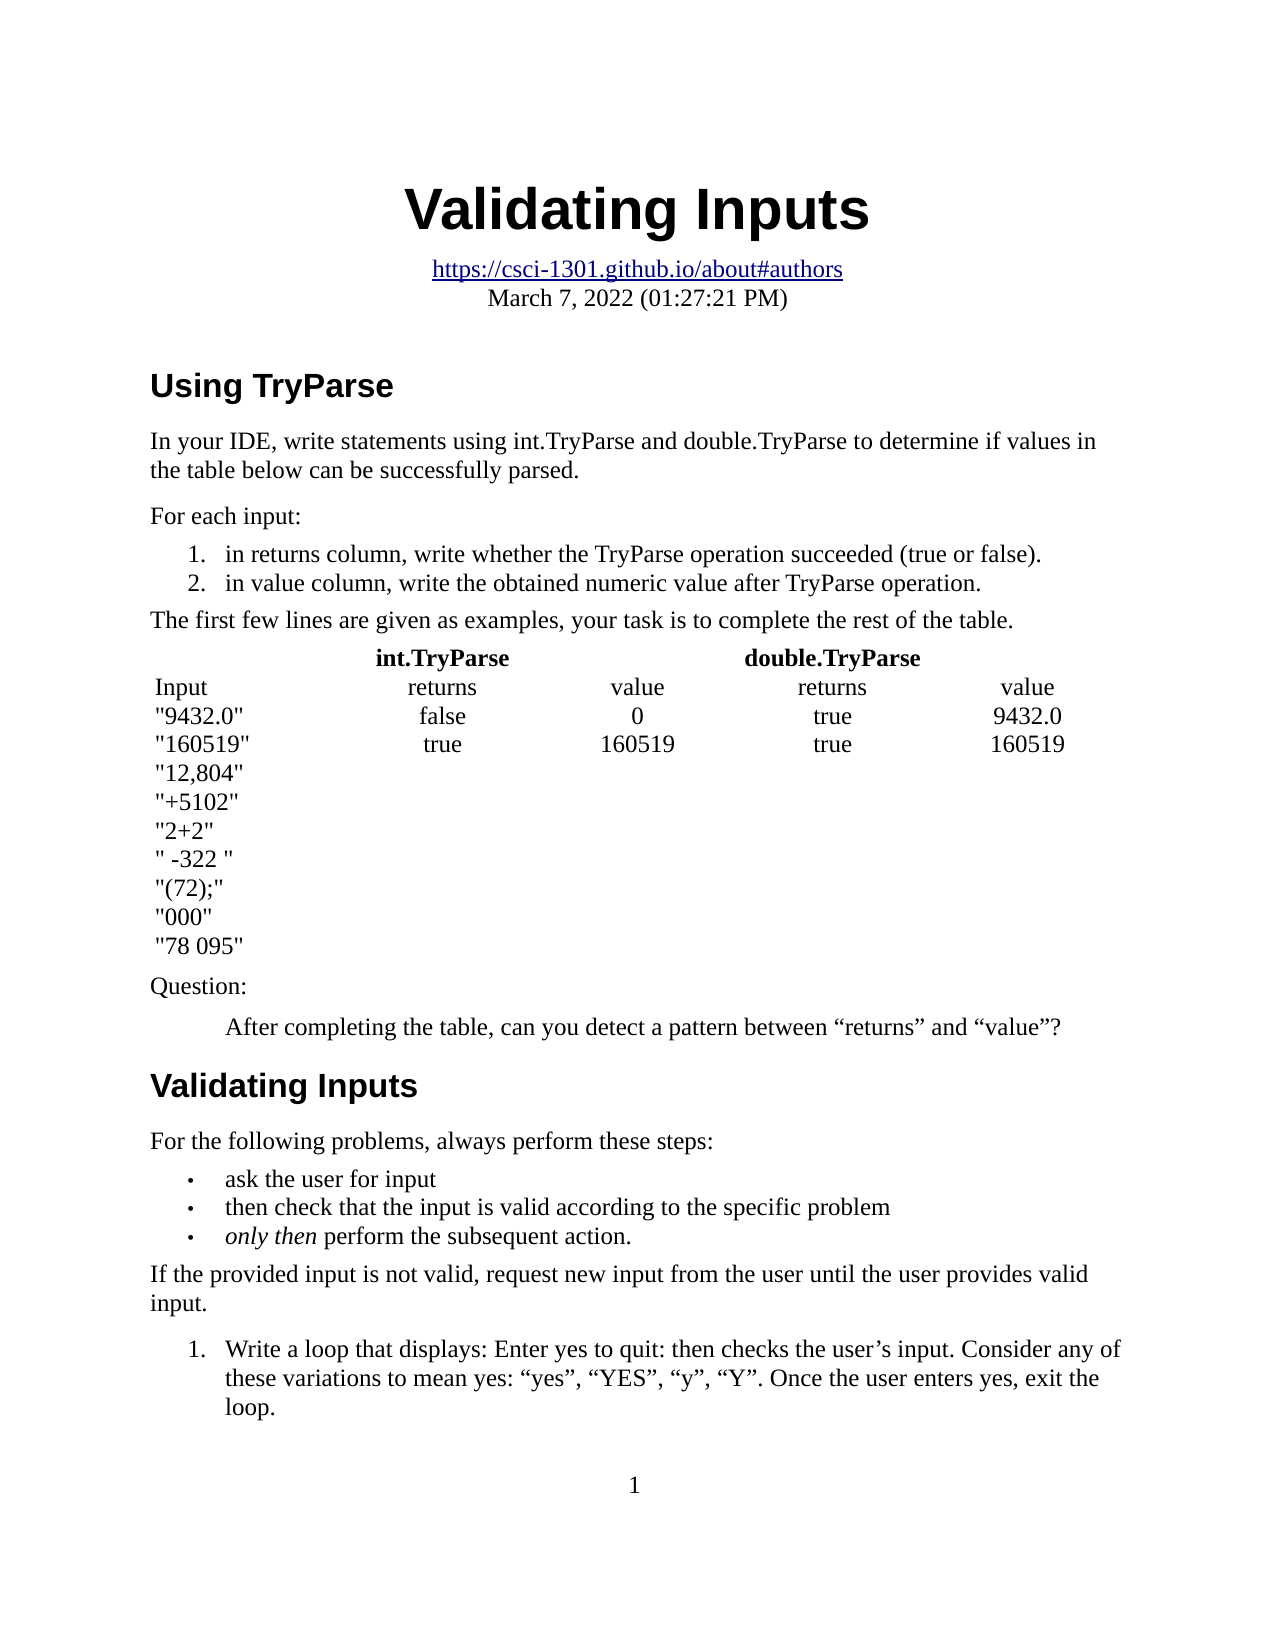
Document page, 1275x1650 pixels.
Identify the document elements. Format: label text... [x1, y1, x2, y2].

table_cell [735, 873, 930, 902]
table_cell [735, 816, 930, 844]
table_cell [345, 931, 540, 959]
list only then perform the subsequent action. [187, 1221, 1125, 1250]
text After completing the table, can you detect a pattern between “returns” and “value”? [225, 1012, 1125, 1041]
text If the provided input is not valid, request new input from the user until the user provides valid input. [150, 1259, 1125, 1316]
table_header double.TryParse [735, 643, 930, 672]
list ask the user for input [187, 1164, 1125, 1192]
text In your IDE, write statements using int.TryParse and double.TryParse to determine if values in the table below can be successfully parsed. [150, 426, 1125, 483]
text March 7, 2022 (01:27:21 PM) [150, 283, 1125, 312]
table_cell true [345, 730, 540, 758]
table_cell "12,804" [150, 758, 345, 787]
text Question: [150, 971, 1125, 1000]
table_cell " -322 " [150, 845, 345, 873]
table_cell true [735, 701, 930, 729]
table_cell [930, 845, 1125, 873]
table_cell [345, 758, 540, 787]
text For each input: [150, 501, 1125, 530]
table_cell [540, 787, 735, 816]
table_cell [930, 902, 1125, 931]
table_cell [930, 931, 1125, 959]
text https://csci-1301.github.io/about#authors [150, 254, 1125, 283]
table_cell [735, 787, 930, 816]
table_cell [735, 931, 930, 959]
table_cell "78 095" [150, 931, 345, 959]
table_cell "(72);" [150, 873, 345, 902]
list in value column, write the obtained numeric value after TryParse operation. [187, 568, 1125, 597]
table_cell false [345, 701, 540, 729]
text The first few lines are given as examples, your task is to complete the rest of the table. [150, 606, 1125, 634]
subtitle Validating Inputs [150, 1066, 1125, 1104]
table_cell [735, 902, 930, 931]
table_cell [735, 758, 930, 787]
table_cell [930, 873, 1125, 902]
table_header [930, 643, 1125, 672]
table_cell [735, 845, 930, 873]
table_cell "2+2" [150, 816, 345, 844]
list in returns column, write whether the TryParse operation succeeded (true or false). [187, 539, 1125, 568]
table_cell returns [735, 672, 930, 701]
list then check that the input is valid according to the specific problem [187, 1192, 1125, 1221]
table_cell 0 [540, 701, 735, 729]
table_cell [345, 816, 540, 844]
table_cell [930, 787, 1125, 816]
table_cell [540, 873, 735, 902]
table_cell [930, 758, 1125, 787]
text For the following problems, always perform these steps: [150, 1126, 1125, 1155]
table_cell [930, 816, 1125, 844]
table_cell "9432.0" [150, 701, 345, 729]
table_cell [540, 845, 735, 873]
table_cell value [930, 672, 1125, 701]
table_cell [345, 787, 540, 816]
table_cell Input [150, 672, 345, 701]
table_cell returns [345, 672, 540, 701]
table_cell "+5102" [150, 787, 345, 816]
table_cell [540, 758, 735, 787]
table_cell 160519 [930, 730, 1125, 758]
table_cell true [735, 730, 930, 758]
table_header int.TryParse [345, 643, 540, 672]
table_header [150, 643, 345, 672]
table_cell [345, 845, 540, 873]
subtitle Using TryParse [150, 366, 1125, 404]
table_header [540, 643, 735, 672]
table_cell [345, 873, 540, 902]
table_cell [345, 902, 540, 931]
list Write a loop that displays: Enter yes to quit: then checks the user’s input. Consider any of these variations to mean yes: “yes”, “YES”, “y”, “Y”. Once the user enters yes, exit the loop. [187, 1334, 1125, 1421]
table_cell [540, 931, 735, 959]
table_cell [540, 816, 735, 844]
table_cell [540, 902, 735, 931]
table_cell "000" [150, 902, 345, 931]
table_cell 9432.0 [930, 701, 1125, 729]
table_cell "160519" [150, 730, 345, 758]
title Validating Inputs [150, 175, 1125, 242]
table_cell value [540, 672, 735, 701]
table_cell 160519 [540, 730, 735, 758]
